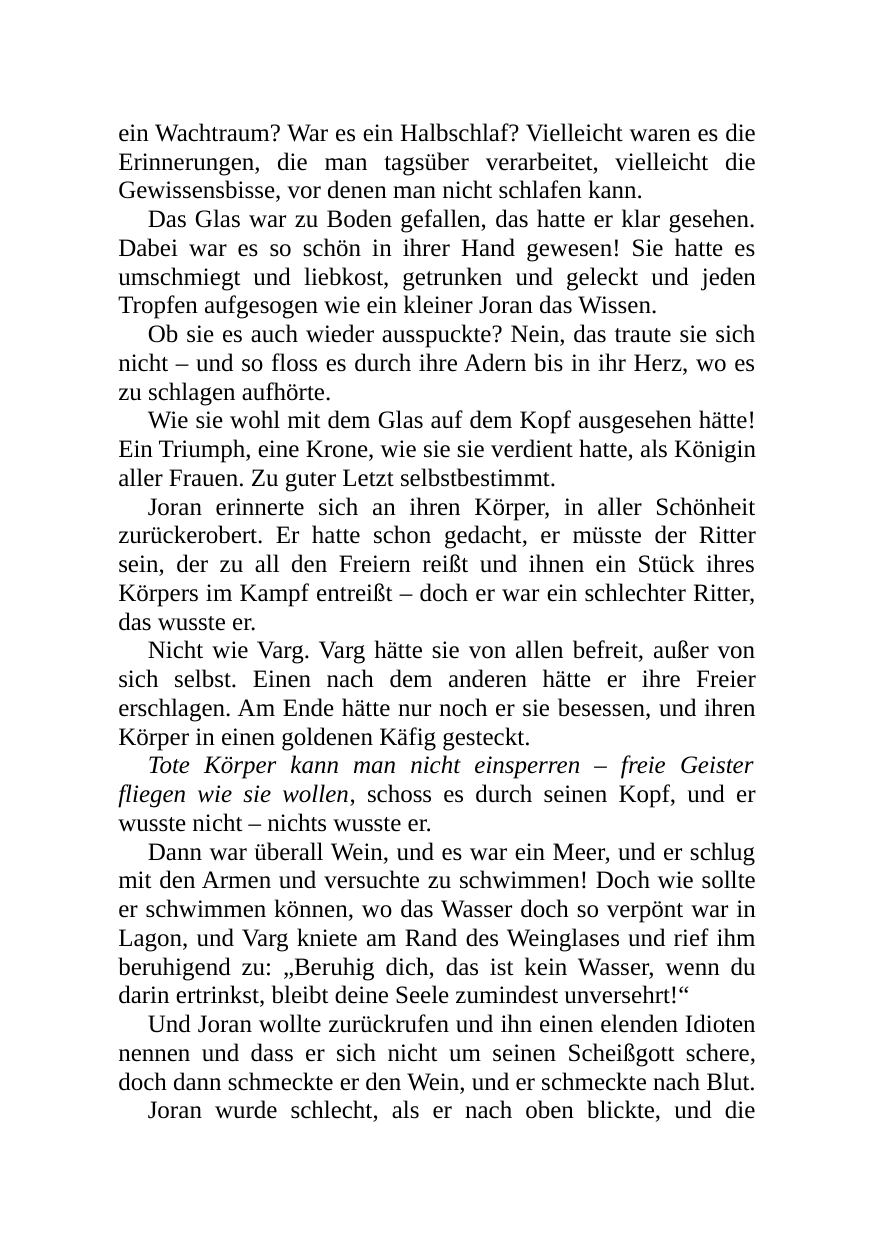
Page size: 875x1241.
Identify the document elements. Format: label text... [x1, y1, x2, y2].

text Wie sie wohl mit dem Glas auf dem Kopf ausgesehen hätte! Ein Triumph, eine Krone, wie sie sie verdient hatte, als Königin aller Frauen. Zu guter Letzt selbstbestimmt. [118, 406, 756, 492]
text Das Glas war zu Boden gefallen, das hatte er klar gesehen. Dabei war es so schön in ihrer Hand gewesen! Sie hatte es umschmiegt und liebkost, getrunken und geleckt und jeden Tropfen aufgesogen wie ein kleiner Joran das Wissen. [118, 204, 756, 319]
text Tote Körper kann man nicht einsperren – freie Geister fliegen wie sie wollen, schoss es durch seinen Kopf, und er wusste nicht – nichts wusste er. [118, 751, 756, 837]
text Und Joran wollte zurückrufen und ihn einen elenden Idioten nennen und dass er sich nicht um seinen Scheißgott schere, doch dann schmeckte er den Wein, und er schmeckte nach Blut. [118, 1009, 756, 1096]
text Ob sie es auch wieder ausspuckte? Nein, das traute sie sich nicht – und so floss es durch ihre Adern bis in ihr Herz, wo es zu schlagen aufhörte. [118, 319, 756, 406]
text Nicht wie Varg. Varg hätte sie von allen befreit, außer von sich selbst. Einen nach dem anderen hätte er ihre Freier erschlagen. Am Ende hätte nur noch er sie besessen, und ihren Körper in einen goldenen Käfig gesteckt. [118, 636, 756, 751]
text Dann war überall Wein, und es war ein Meer, und er schlug mit den Armen und versuchte zu schwimmen! Doch wie sollte er schwimmen können, wo das Wasser doch so verpönt war in Lagon, und Varg kniete am Rand des Weinglases und rief ihm beruhigend zu: „Beruhig dich, das ist kein Wasser, wenn du darin ertrinkst, bleibt deine Seele zumindest unversehrt!“ [118, 837, 756, 1009]
text Joran erinnerte sich an ihren Körper, in aller Schönheit zurückerobert. Er hatte schon gedacht, er müsste der Ritter sein, der zu all den Freiern reißt und ihnen ein Stück ihres Körpers im Kampf entreißt – doch er war ein schlechter Ritter, das wusste er. [118, 492, 756, 636]
text Joran wurde schlecht, als er nach oben blickte, und die [118, 1096, 756, 1124]
text ein Wachtraum? War es ein Halbschlaf? Vielleicht waren es die Erinnerungen, die man tagsüber verarbeitet, vielleicht die Gewissensbisse, vor denen man nicht schlafen kann. [118, 118, 756, 204]
